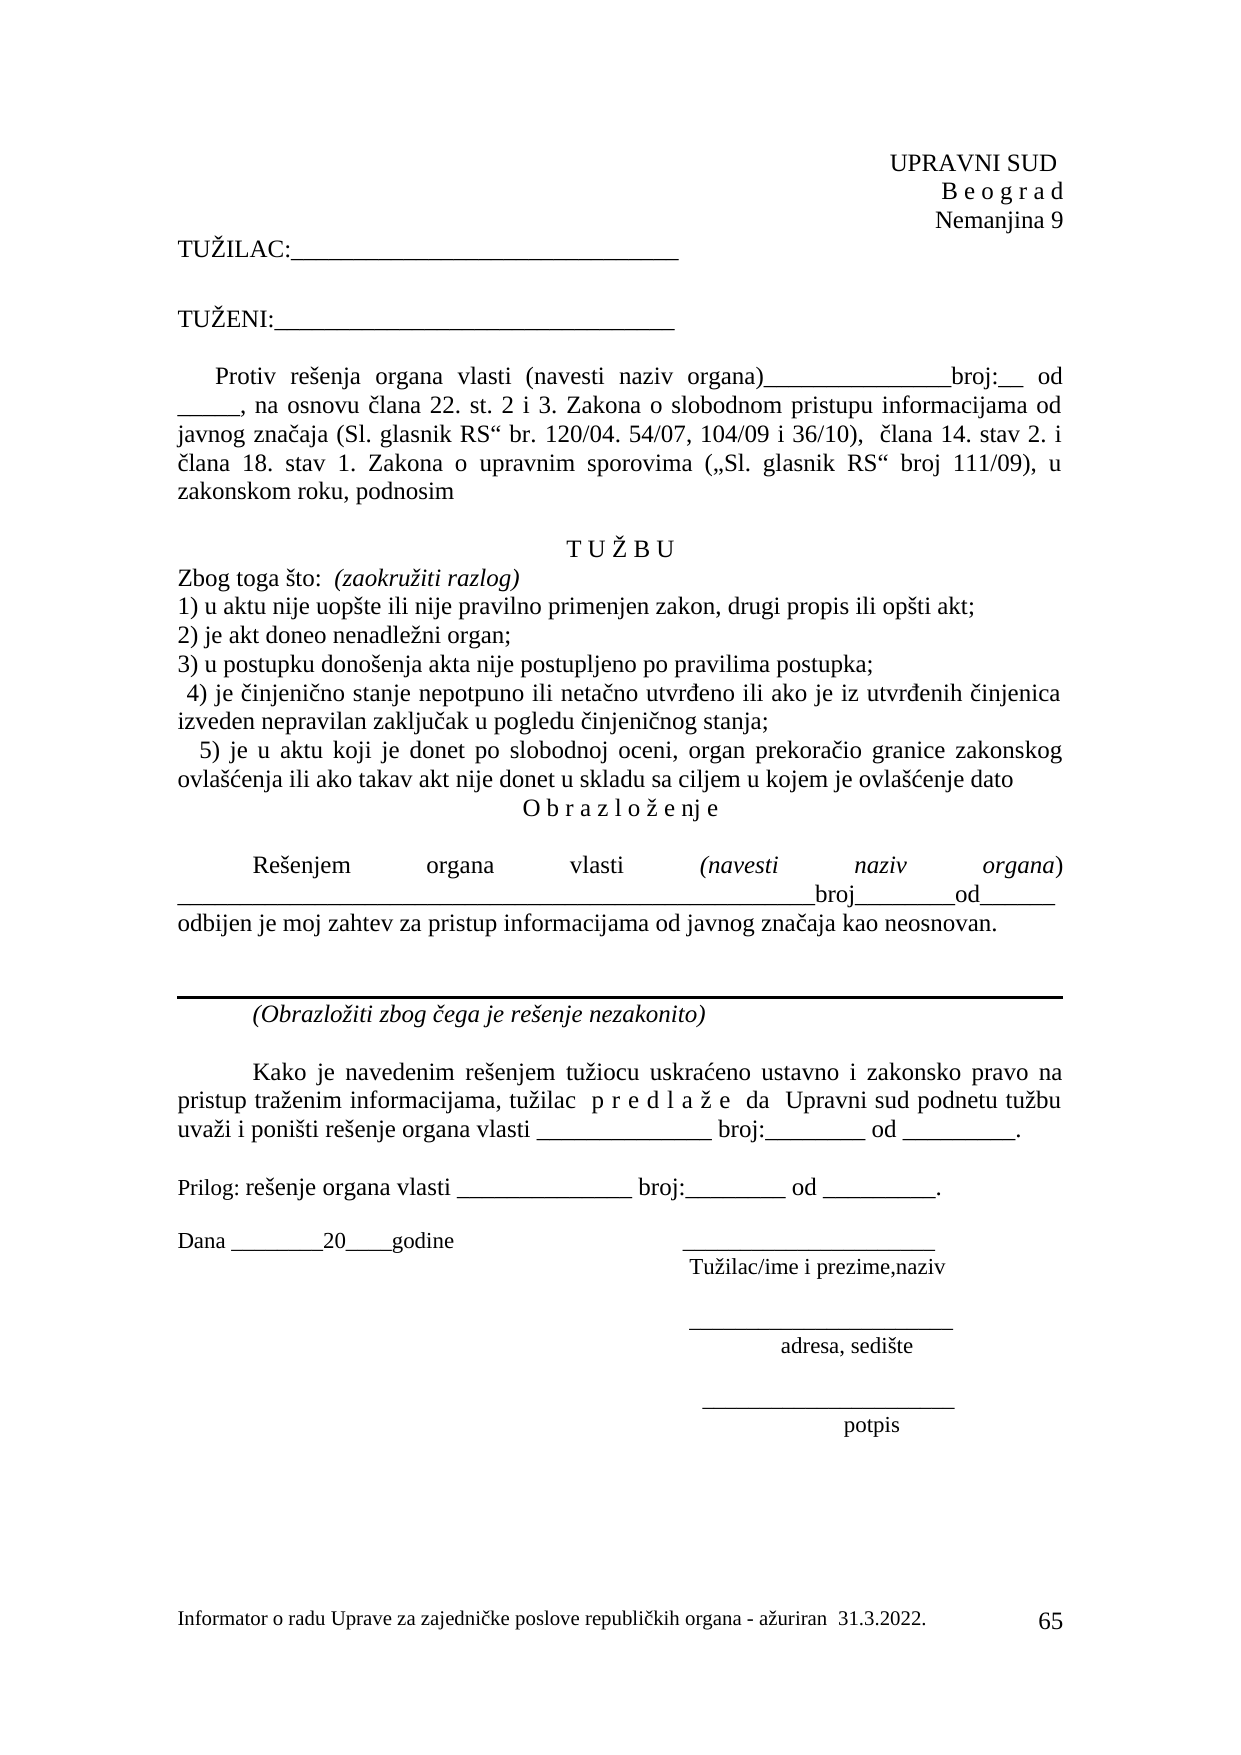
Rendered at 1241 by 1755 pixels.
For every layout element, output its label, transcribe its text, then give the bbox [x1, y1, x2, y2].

text 2) je akt doneo nenadležni organ; [140, 620, 1063, 649]
text potpis [215, 1411, 1063, 1438]
text T U Ž B U [177, 534, 1063, 563]
text Nemanjina 9 [215, 205, 1063, 234]
text _______________________ [215, 1306, 1063, 1332]
text Zbog toga što: (zaokružiti razlog) [140, 563, 1063, 591]
text (Obrazložiti zbog čega je rešenje nezakonito) [177, 999, 1063, 1028]
text 4) je činjenično stanje nepotpuno ili netačno utvrđeno ili ako je iz utvrđenih činjenica izveden nepravilan zaklјučak u pogledu činjeničnog stanja; [140, 678, 1063, 735]
text 1) u aktu nije uopšte ili nije pravilno primenjen zakon, drugi propis ili opšti akt; [140, 591, 1063, 620]
text Protiv rešenja organa vlasti (navesti naziv organa)_______________broj:__ od _____, na osnovu člana 22. st. 2 i 3. Zakona o slobodnom pristupu informacijama od javnog značaja (Sl. glasnik RS“ br. 120/04. 54/07, 104/09 i 36/10), člana 14. stav 2. i člana 18. stav 1. Zakona o upravnim sporovima („Sl. glasnik RS“ broj 111/09), u zakonskom roku, podnosim [177, 361, 1063, 505]
text TUŽENI:________________________________ [177, 304, 1063, 333]
text ______________________ [702, 1358, 1063, 1411]
text 3) u postupku donošenja akta nije postuplјeno po pravilima postupka; [140, 649, 1063, 678]
text UPRAVNI SUD [177, 148, 1063, 176]
text Dana ________20____godine ______________________ [177, 1227, 1063, 1253]
text TUŽILAC:_______________________________ [177, 234, 1063, 263]
text 5) je u aktu koji je donet po slobodnoj oceni, organ prekoračio granice zakonskog ovlašćenja ili ako takav akt nije donet u skladu sa cilјem u kojem je ovlašćenje dato [140, 735, 1063, 793]
text Prilog: rešenje organa vlasti ______________ broj:________ od _________. [177, 1172, 1063, 1200]
text O b r a z l o ž e nj e [177, 793, 1063, 821]
text Kako je navedenim rešenjem tužiocu uskraćeno ustavno i zakonsko pravo na pristup traženim informacijama, tužilac p r e d l a ž e da Upravni sud podnetu tužbu uvaži i poništi rešenje organa vlasti ______________ broj:________ od _________. [177, 1057, 1063, 1143]
text adresa, sedište [215, 1332, 1063, 1358]
text Rešenjem organa vlasti (navesti naziv organa) ___________________________________________________broj________od______ odbijen je moj zahtev za pristup informacijama od javnog značaja kao neosnovan. [177, 850, 1063, 936]
text Tužilac/ime i prezime,naziv [215, 1253, 1063, 1279]
text B e o g r a d [177, 176, 1063, 205]
